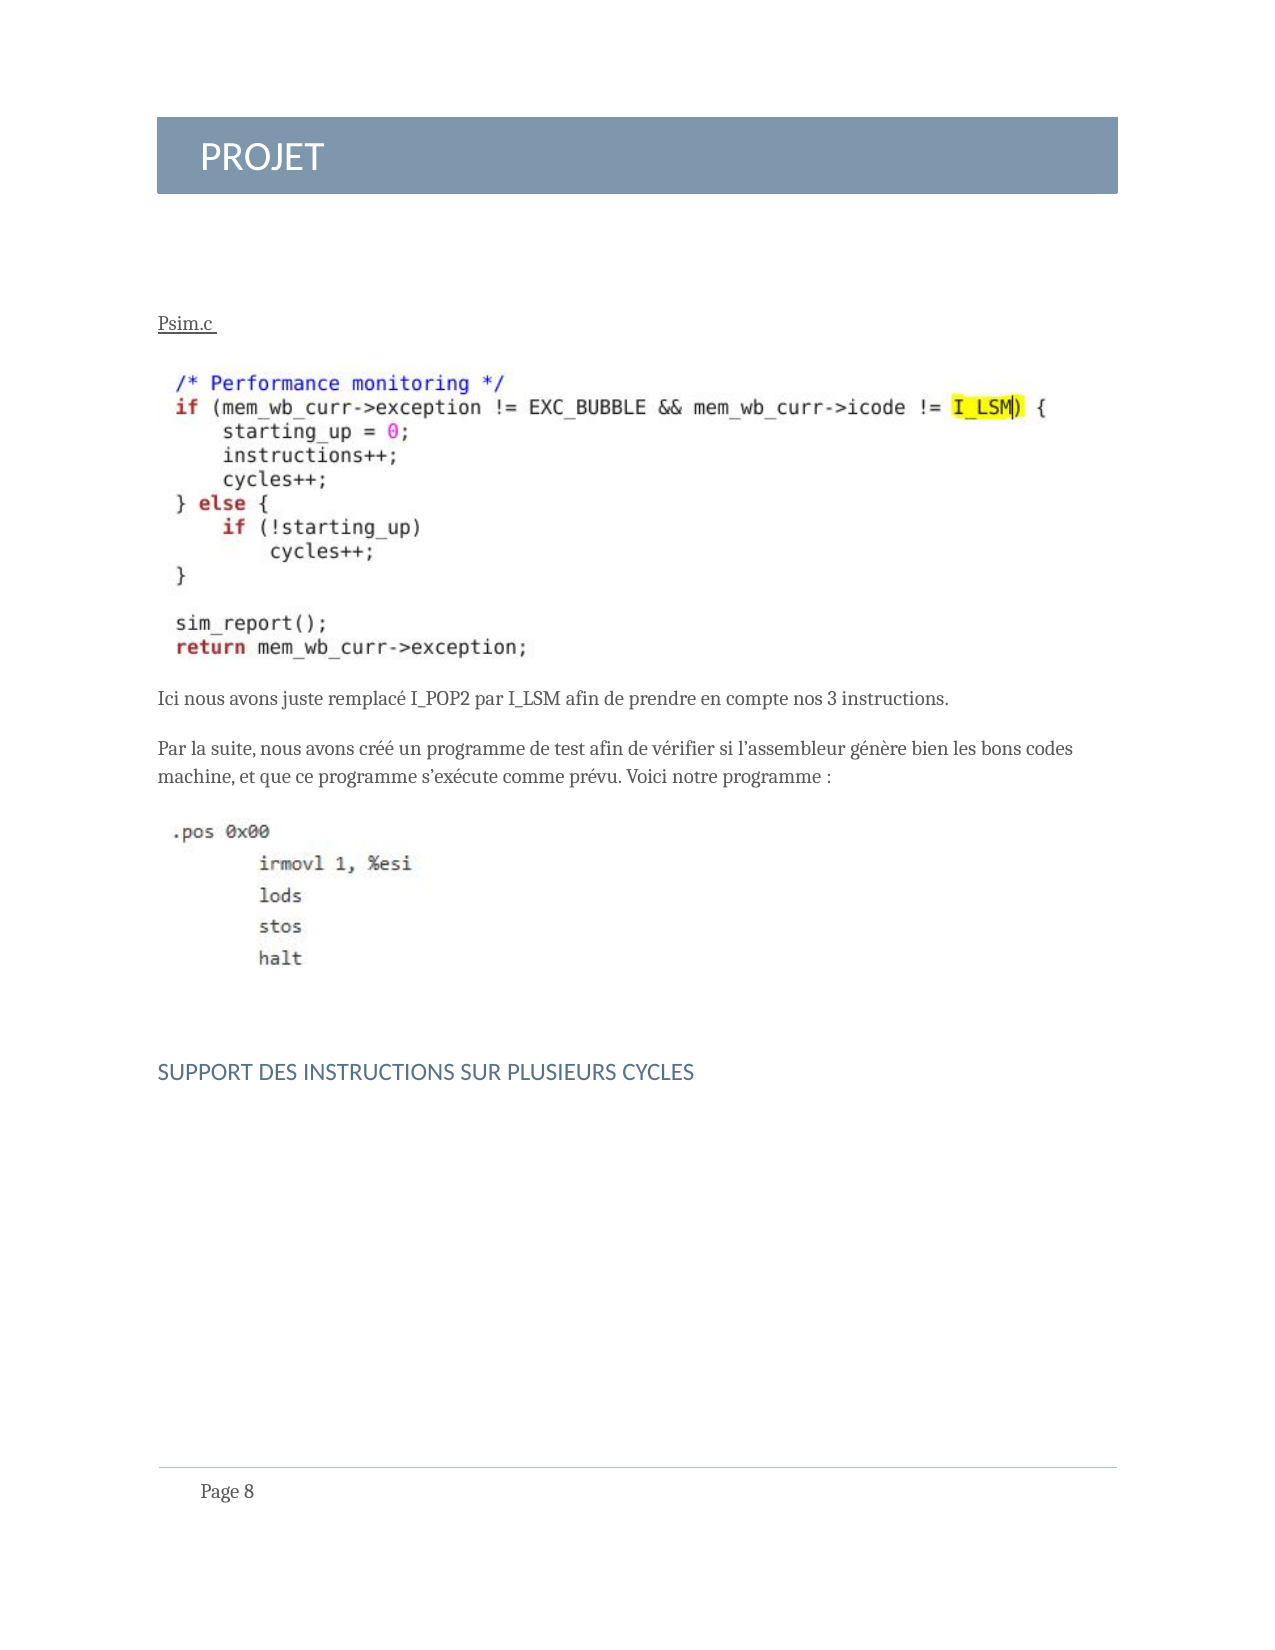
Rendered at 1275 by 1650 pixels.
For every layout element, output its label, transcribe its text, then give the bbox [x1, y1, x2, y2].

text Psim.c [157, 312, 1117, 336]
text Ici nous avons juste remplacé I_POP2 par I_LSM afin de prendre en compte nos 3 instructions. [157, 687, 1117, 711]
subtitle Support des instructions sur plusieurs cycles [157, 1056, 1117, 1087]
text Par la suite, nous avons créé un programme de test afin de vérifier si l’assembleur génère bien les bons codes machine, et que ce programme s’exécute comme prévu. Voici notre programme : [157, 736, 1117, 789]
